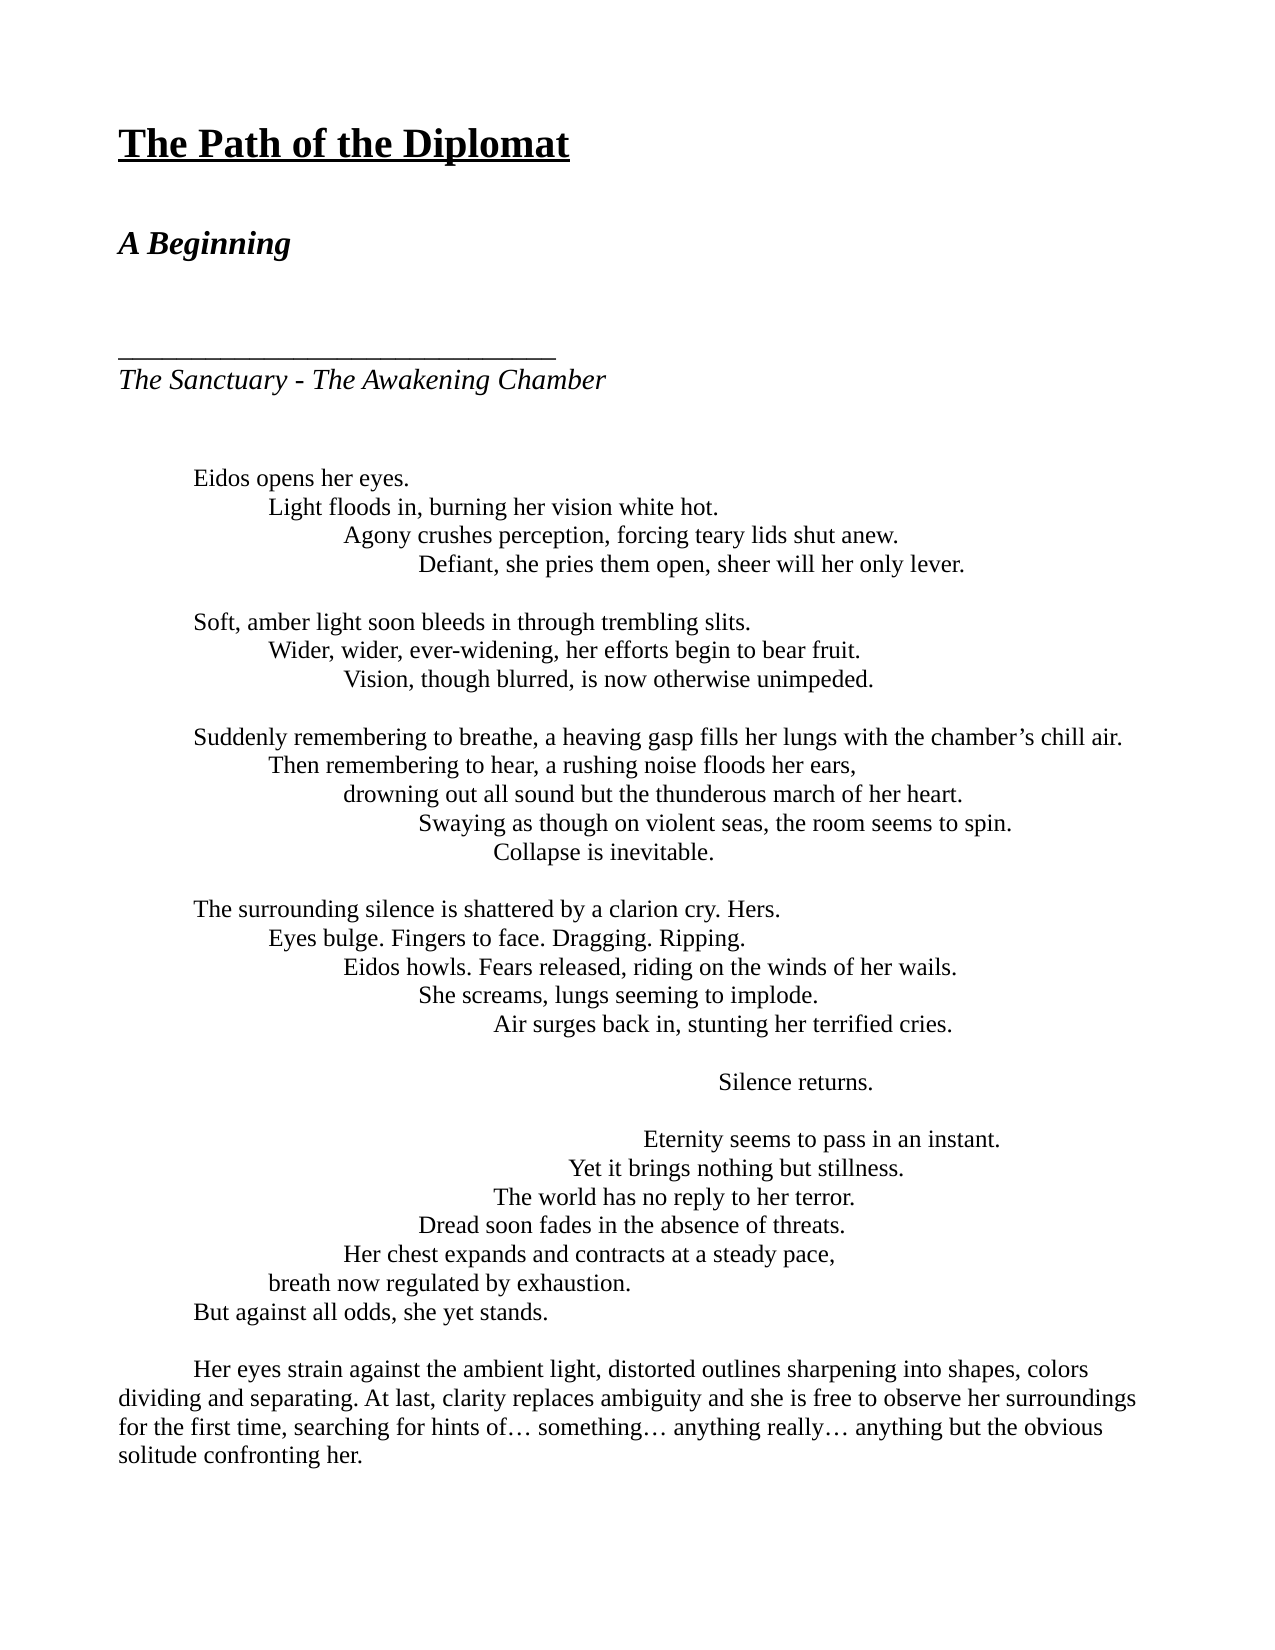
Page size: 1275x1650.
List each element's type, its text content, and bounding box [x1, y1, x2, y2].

text Yet it brings nothing but stillness. [118, 1153, 1157, 1182]
text Soft, amber light soon bleeds in through trembling slits. [118, 607, 1157, 636]
text The world has no reply to her terror. Dread soon fades in the absence of threats. Her chest expands and contracts at a steady pace, [118, 1182, 1157, 1268]
text The Sanctuary - The Awakening Chamber [118, 362, 1157, 396]
text Agony crushes perception, forcing teary lids shut anew. Defiant, she pries them open, sheer will her only lever. [118, 521, 1157, 578]
text Eternity seems to pass in an instant. [118, 1124, 1157, 1153]
text The Path of the Diplomat [118, 118, 1157, 166]
text Eidos opens her eyes. Light floods in, burning her vision white hot. [118, 463, 1157, 521]
text Suddenly remembering to breathe, a heaving gasp fills her lungs with the chamber’s chill air. Then remembering to hear, a rushing noise floods her ears, [118, 722, 1157, 779]
text Collapse is inevitable. [118, 837, 1157, 866]
text Wider, wider, ever-widening, her efforts begin to bear fruit. [118, 636, 1157, 664]
text A Beginning [118, 223, 1157, 262]
text ______________________________ [118, 329, 1157, 362]
text Her eyes strain against the ambient light, distorted outlines sharpening into shapes, colors dividing and separating. At last, clarity replaces ambiguity and she is free to observe her surroundings for the first time, searching for hints of… something… anything really… anything but the obvious solitude confronting her. [118, 1354, 1157, 1469]
text The surrounding silence is shattered by a clarion cry. Hers. Eyes bulge. Fingers to face. Dragging. Ripping. Eidos howls. Fears released, riding on the winds of her wails. She screams, lungs seeming to implode. [118, 894, 1157, 1009]
text Silence returns. [118, 1067, 1157, 1096]
text drowning out all sound but the thunderous march of her heart. Swaying as though on violent seas, the room seems to spin. [118, 779, 1157, 837]
text Vision, though blurred, is now otherwise unimpeded. [118, 664, 1157, 693]
text breath now regulated by exhaustion. But against all odds, she yet stands. [118, 1268, 1157, 1326]
text Air surges back in, stunting her terrified cries. [118, 1009, 1157, 1067]
